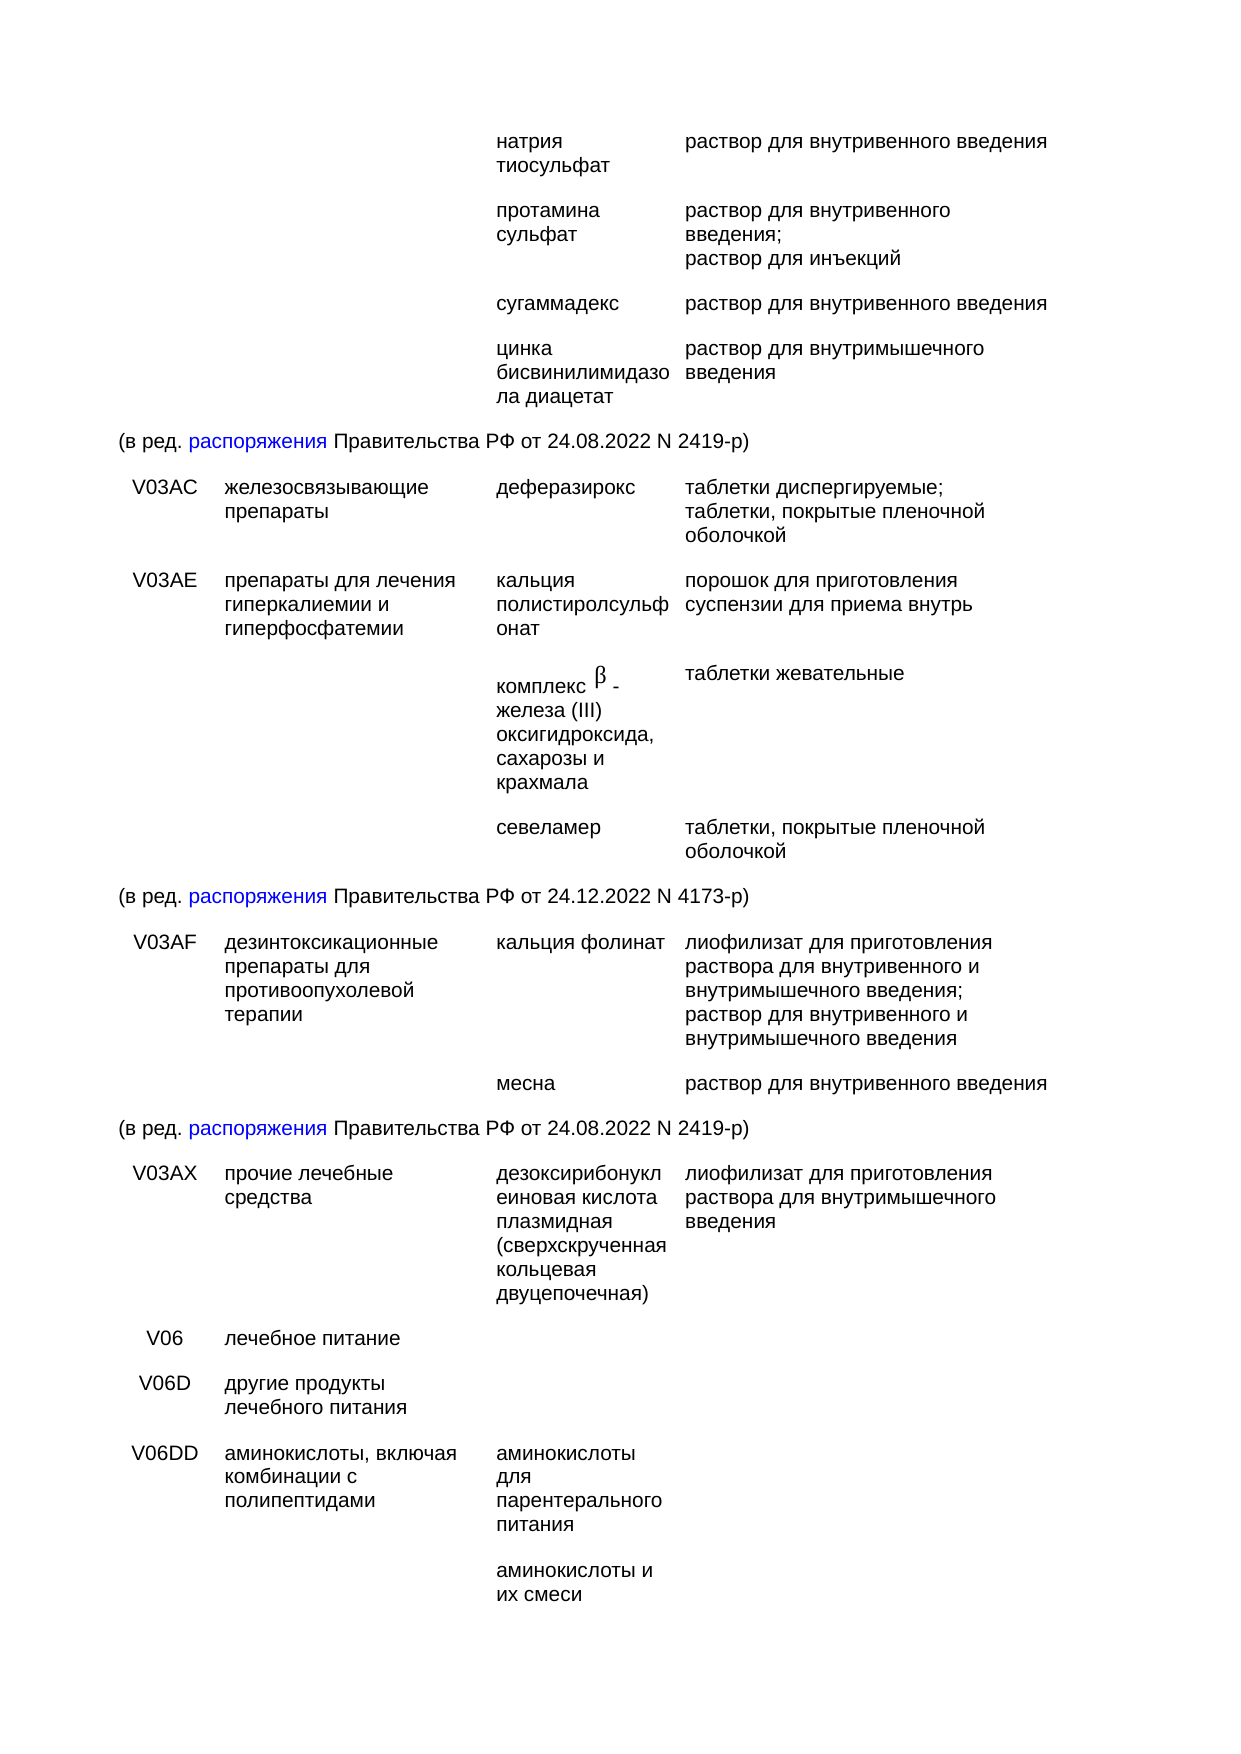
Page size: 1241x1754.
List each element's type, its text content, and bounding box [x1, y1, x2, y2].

table_cell деферазирокс [490, 464, 678, 557]
table_cell V06 [112, 1315, 218, 1361]
table_cell [218, 280, 489, 326]
table_cell [679, 1547, 1056, 1616]
table_cell [679, 1361, 1056, 1430]
table_cell [112, 187, 218, 280]
table_cell таблетки, покрытые пленочной оболочкой [679, 805, 1056, 874]
table_cell [490, 1361, 678, 1430]
table_cell лиофилизат для приготовления раствора для внутримышечного введения [679, 1150, 1056, 1315]
table_cell раствор для внутримышечного введения [679, 326, 1056, 419]
table_cell раствор для внутривенного введения [679, 280, 1056, 326]
table_cell лиофилизат для приготовления раствора для внутривенного и внутримышечного введения; раствор для внутривенного и внутримышечного введения [679, 919, 1056, 1060]
table_cell другие продукты лечебного питания [218, 1361, 489, 1430]
table_cell [218, 805, 489, 874]
table_cell таблетки диспергируемые; таблетки, покрытые пленочной оболочкой [679, 464, 1056, 557]
table_cell прочие лечебные средства [218, 1150, 489, 1315]
table_cell [218, 1060, 489, 1105]
table_cell кальция фолинат [490, 919, 678, 1060]
table_cell [112, 280, 218, 326]
table_cell аминокислоты и их смеси [490, 1547, 678, 1616]
table_cell натрия тиосульфат [490, 118, 678, 187]
table_cell дезинтоксикационные препараты для противоопухолевой терапии [218, 919, 489, 1060]
table_cell аминокислоты, включая комбинации с полипептидами [218, 1430, 489, 1547]
table_cell V06DD [112, 1430, 218, 1547]
table_cell лечебное питание [218, 1315, 489, 1361]
table_cell препараты для лечения гиперкалиемии и гиперфосфатемии [218, 557, 489, 650]
table_cell таблетки жевательные [679, 650, 1056, 804]
table_cell кальция полистиролсульфонат [490, 557, 678, 650]
table_cell V03AE [112, 557, 218, 650]
table_cell севеламер [490, 805, 678, 874]
table_cell [218, 187, 489, 280]
table_cell V06D [112, 1361, 218, 1430]
table_cell V03AX [112, 1150, 218, 1315]
table_cell [112, 326, 218, 419]
table_cell раствор для внутривенного введения; раствор для инъекций [679, 187, 1056, 280]
table_cell аминокислоты для парентерального питания [490, 1430, 678, 1547]
table_cell сугаммадекс [490, 280, 678, 326]
table_cell дезоксирибонуклеиновая кислота плазмидная (сверхскрученная кольцевая двуцепочечная) [490, 1150, 678, 1315]
table_cell [218, 118, 489, 187]
table_cell [218, 326, 489, 419]
table_cell [112, 650, 218, 804]
table_cell протамина сульфат [490, 187, 678, 280]
table_cell (в ред. распоряжения Правительства РФ от 24.12.2022 N 4173-р) [112, 874, 1056, 919]
table_cell железосвязывающие препараты [218, 464, 489, 557]
table_cell [112, 118, 218, 187]
table_cell (в ред. распоряжения Правительства РФ от 24.08.2022 N 2419-р) [112, 1105, 1056, 1150]
table_cell раствор для внутривенного введения [679, 1060, 1056, 1105]
table_cell [679, 1315, 1056, 1361]
table_cell [490, 1315, 678, 1361]
table_cell [218, 1547, 489, 1616]
table_cell [112, 805, 218, 874]
table_cell месна [490, 1060, 678, 1105]
table_cell V03AC [112, 464, 218, 557]
table_cell [112, 1547, 218, 1616]
table_cell комплекс -железа (III) оксигидроксида, сахарозы и крахмала [490, 650, 678, 804]
table_cell [218, 650, 489, 804]
table_cell раствор для внутривенного введения [679, 118, 1056, 187]
table_cell (в ред. распоряжения Правительства РФ от 24.08.2022 N 2419-р) [112, 419, 1056, 464]
table_cell цинка бисвинилимидазола диацетат [490, 326, 678, 419]
table_cell [112, 1060, 218, 1105]
table_cell V03AF [112, 919, 218, 1060]
table_cell порошок для приготовления суспензии для приема внутрь [679, 557, 1056, 650]
table_cell [679, 1430, 1056, 1547]
